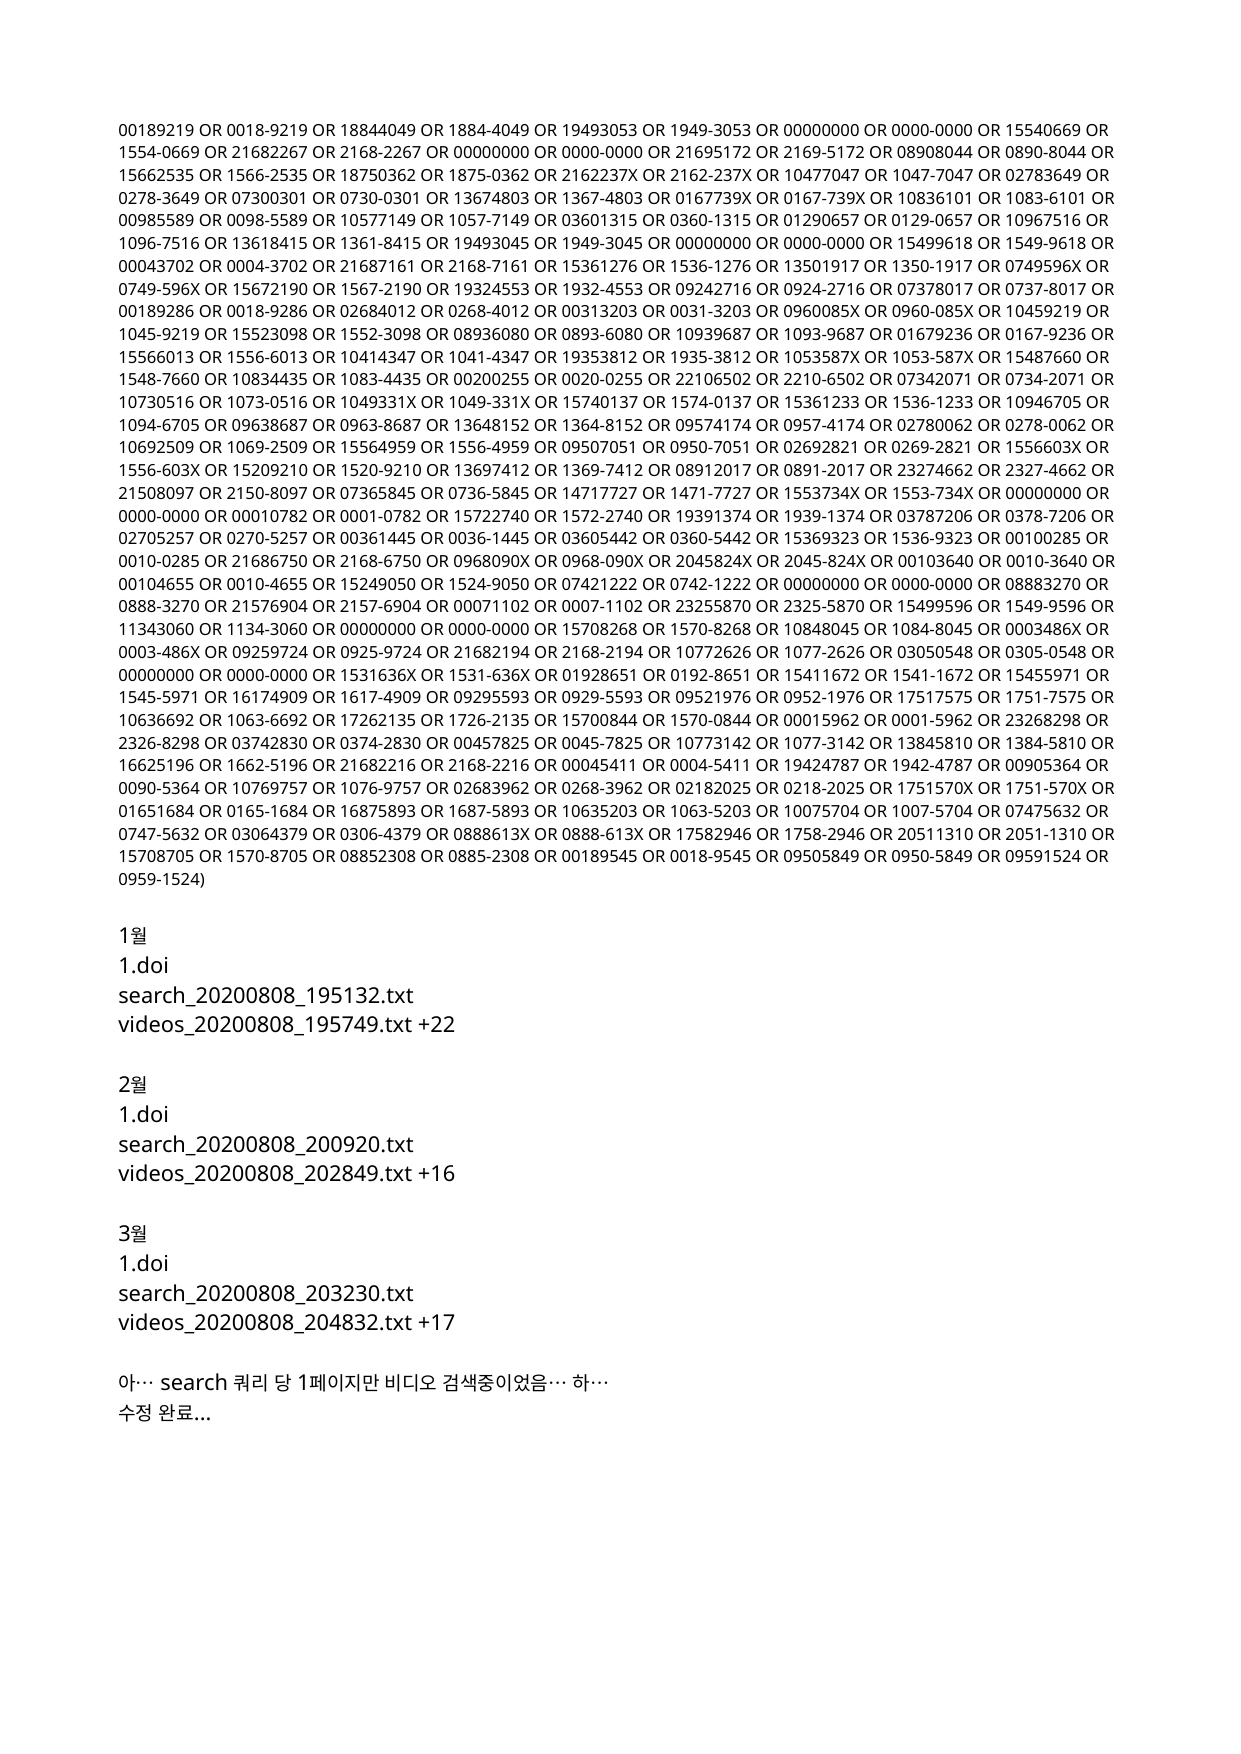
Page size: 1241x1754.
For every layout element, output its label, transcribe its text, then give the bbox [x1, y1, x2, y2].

text 00189219 OR 0018-9219 OR 18844049 OR 1884-4049 OR 19493053 OR 1949-3053 OR 00000000 OR 0000-0000 OR 15540669 OR 1554-0669 OR 21682267 OR 2168-2267 OR 00000000 OR 0000-0000 OR 21695172 OR 2169-5172 OR 08908044 OR 0890-8044 OR 15662535 OR 1566-2535 OR 18750362 OR 1875-0362 OR 2162237X OR 2162-237X OR 10477047 OR 1047-7047 OR 02783649 OR 0278-3649 OR 07300301 OR 0730-0301 OR 13674803 OR 1367-4803 OR 0167739X OR 0167-739X OR 10836101 OR 1083-6101 OR 00985589 OR 0098-5589 OR 10577149 OR 1057-7149 OR 03601315 OR 0360-1315 OR 01290657 OR 0129-0657 OR 10967516 OR 1096-7516 OR 13618415 OR 1361-8415 OR 19493045 OR 1949-3045 OR 00000000 OR 0000-0000 OR 15499618 OR 1549-9618 OR 00043702 OR 0004-3702 OR 21687161 OR 2168-7161 OR 15361276 OR 1536-1276 OR 13501917 OR 1350-1917 OR 0749596X OR 0749-596X OR 15672190 OR 1567-2190 OR 19324553 OR 1932-4553 OR 09242716 OR 0924-2716 OR 07378017 OR 0737-8017 OR 00189286 OR 0018-9286 OR 02684012 OR 0268-4012 OR 00313203 OR 0031-3203 OR 0960085X OR 0960-085X OR 10459219 OR 1045-9219 OR 15523098 OR 1552-3098 OR 08936080 OR 0893-6080 OR 10939687 OR 1093-9687 OR 01679236 OR 0167-9236 OR 15566013 OR 1556-6013 OR 10414347 OR 1041-4347 OR 19353812 OR 1935-3812 OR 1053587X OR 1053-587X OR 15487660 OR 1548-7660 OR 10834435 OR 1083-4435 OR 00200255 OR 0020-0255 OR 22106502 OR 2210-6502 OR 07342071 OR 0734-2071 OR 10730516 OR 1073-0516 OR 1049331X OR 1049-331X OR 15740137 OR 1574-0137 OR 15361233 OR 1536-1233 OR 10946705 OR 1094-6705 OR 09638687 OR 0963-8687 OR 13648152 OR 1364-8152 OR 09574174 OR 0957-4174 OR 02780062 OR 0278-0062 OR 10692509 OR 1069-2509 OR 15564959 OR 1556-4959 OR 09507051 OR 0950-7051 OR 02692821 OR 0269-2821 OR 1556603X OR 1556-603X OR 15209210 OR 1520-9210 OR 13697412 OR 1369-7412 OR 08912017 OR 0891-2017 OR 23274662 OR 2327-4662 OR 21508097 OR 2150-8097 OR 07365845 OR 0736-5845 OR 14717727 OR 1471-7727 OR 1553734X OR 1553-734X OR 00000000 OR 0000-0000 OR 00010782 OR 0001-0782 OR 15722740 OR 1572-2740 OR 19391374 OR 1939-1374 OR 03787206 OR 0378-7206 OR 02705257 OR 0270-5257 OR 00361445 OR 0036-1445 OR 03605442 OR 0360-5442 OR 15369323 OR 1536-9323 OR 00100285 OR 0010-0285 OR 21686750 OR 2168-6750 OR 0968090X OR 0968-090X OR 2045824X OR 2045-824X OR 00103640 OR 0010-3640 OR 00104655 OR 0010-4655 OR 15249050 OR 1524-9050 OR 07421222 OR 0742-1222 OR 00000000 OR 0000-0000 OR 08883270 OR 0888-3270 OR 21576904 OR 2157-6904 OR 00071102 OR 0007-1102 OR 23255870 OR 2325-5870 OR 15499596 OR 1549-9596 OR 11343060 OR 1134-3060 OR 00000000 OR 0000-0000 OR 15708268 OR 1570-8268 OR 10848045 OR 1084-8045 OR 0003486X OR 0003-486X OR 09259724 OR 0925-9724 OR 21682194 OR 2168-2194 OR 10772626 OR 1077-2626 OR 03050548 OR 0305-0548 OR 00000000 OR 0000-0000 OR 1531636X OR 1531-636X OR 01928651 OR 0192-8651 OR 15411672 OR 1541-1672 OR 15455971 OR 1545-5971 OR 16174909 OR 1617-4909 OR 09295593 OR 0929-5593 OR 09521976 OR 0952-1976 OR 17517575 OR 1751-7575 OR 10636692 OR 1063-6692 OR 17262135 OR 1726-2135 OR 15700844 OR 1570-0844 OR 00015962 OR 0001-5962 OR 23268298 OR 2326-8298 OR 03742830 OR 0374-2830 OR 00457825 OR 0045-7825 OR 10773142 OR 1077-3142 OR 13845810 OR 1384-5810 OR 16625196 OR 1662-5196 OR 21682216 OR 2168-2216 OR 00045411 OR 0004-5411 OR 19424787 OR 1942-4787 OR 00905364 OR 0090-5364 OR 10769757 OR 1076-9757 OR 02683962 OR 0268-3962 OR 02182025 OR 0218-2025 OR 1751570X OR 1751-570X OR 01651684 OR 0165-1684 OR 16875893 OR 1687-5893 OR 10635203 OR 1063-5203 OR 10075704 OR 1007-5704 OR 07475632 OR 0747-5632 OR 03064379 OR 0306-4379 OR 0888613X OR 0888-613X OR 17582946 OR 1758-2946 OR 20511310 OR 2051-1310 OR 15708705 OR 1570-8705 OR 08852308 OR 0885-2308 OR 00189545 OR 0018-9545 OR 09505849 OR 0950-5849 OR 09591524 OR 0959-1524) [118, 118, 1122, 890]
text videos_20200808_195749.txt +22 [118, 1009, 1122, 1039]
text 2월 [118, 1069, 1122, 1099]
text 1.doi [118, 1248, 1122, 1277]
text search_20200808_200920.txt [118, 1128, 1122, 1158]
text 1월 [118, 920, 1122, 950]
text search_20200808_195132.txt [118, 979, 1122, 1009]
text 3월 [118, 1218, 1122, 1248]
text 1.doi [118, 950, 1122, 979]
text 아… search 쿼리 당 1페이지만 비디오 검색중이었음… 하… [118, 1367, 1122, 1397]
text 1.doi [118, 1099, 1122, 1128]
text search_20200808_203230.txt [118, 1277, 1122, 1307]
text videos_20200808_204832.txt +17 [118, 1307, 1122, 1337]
text videos_20200808_202849.txt +16 [118, 1158, 1122, 1188]
text 수정 완료... [118, 1397, 1122, 1426]
